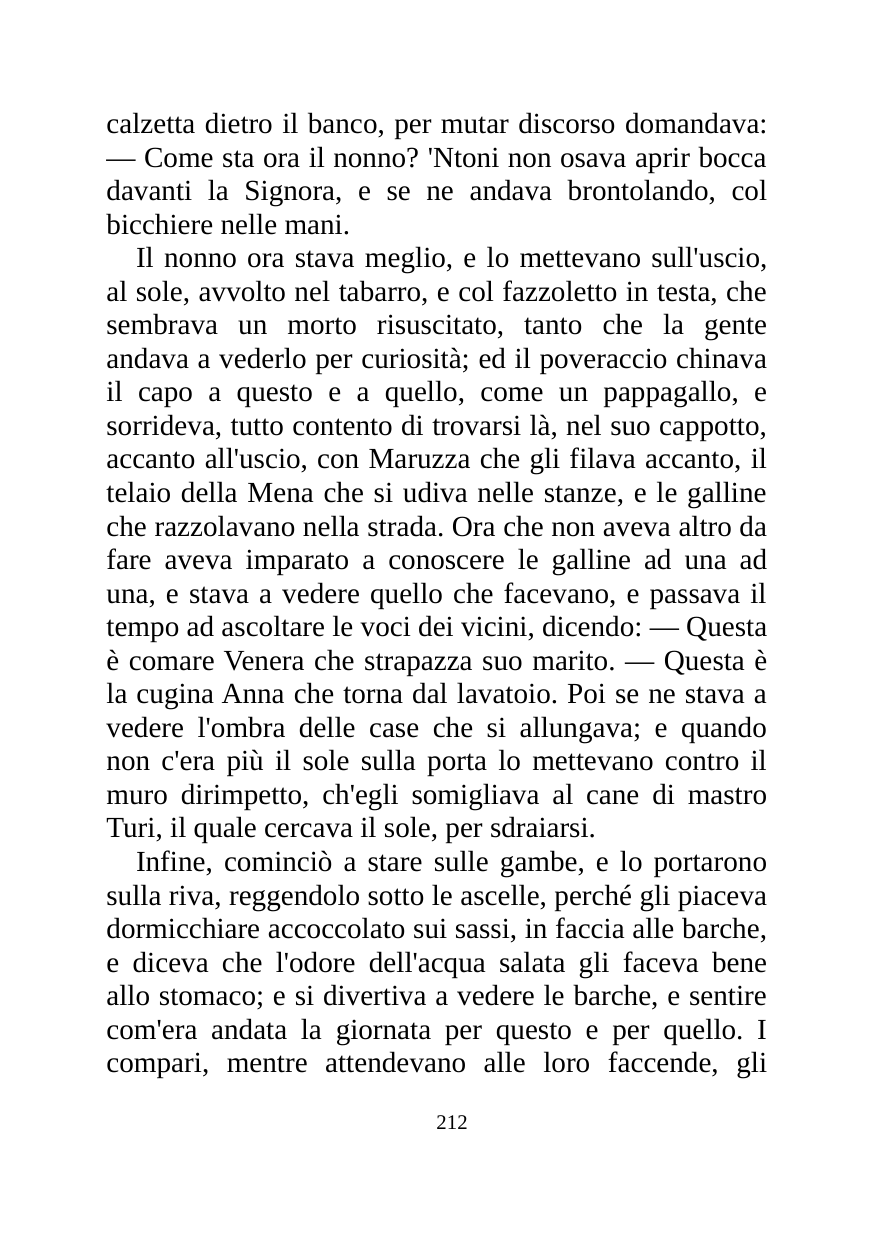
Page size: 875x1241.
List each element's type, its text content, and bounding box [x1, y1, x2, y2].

text calzetta dietro il banco, per mutar discorso domandava: — Come sta ora il nonno? 'Ntoni non osava aprir bocca davanti la Signora, e se ne andava brontolando, col bicchiere nelle mani. [106, 106, 768, 240]
text Infine, cominciò a stare sulle gambe, e lo portarono sulla riva, reggendolo sotto le ascelle, perché gli piaceva dormicchiare accoccolato sui sassi, in faccia alle barche, e diceva che l'odore dell'acqua salata gli faceva bene allo stomaco; e si divertiva a vedere le barche, e sentire com'era andata la giornata per questo e per quello. I compari, mentre attendevano alle loro faccende, gli [106, 844, 768, 1079]
text Il nonno ora stava meglio, e lo mettevano sull'uscio, al sole, avvolto nel tabarro, e col fazzoletto in testa, che sembrava un morto risuscitato, tanto che la gente andava a vederlo per curiosità; ed il poveraccio chinava il capo a questo e a quello, come un pappagallo, e sorrideva, tutto contento di trovarsi là, nel suo cappotto, accanto all'uscio, con Maruzza che gli filava accanto, il telaio della Mena che si udiva nelle stanze, e le galline che razzolavano nella strada. Ora che non aveva altro da fare aveva imparato a conoscere le galline ad una ad una, e stava a vedere quello che facevano, e passava il tempo ad ascoltare le voci dei vicini, dicendo: — Questa è comare Venera che strapazza suo marito. — Questa è la cugina Anna che torna dal lavatoio. Poi se ne stava a vedere l'ombra delle case che si allungava; e quando non c'era più il sole sulla porta lo mettevano contro il muro dirimpetto, ch'egli somigliava al cane di mastro Turi, il quale cercava il sole, per sdraiarsi. [106, 240, 768, 844]
